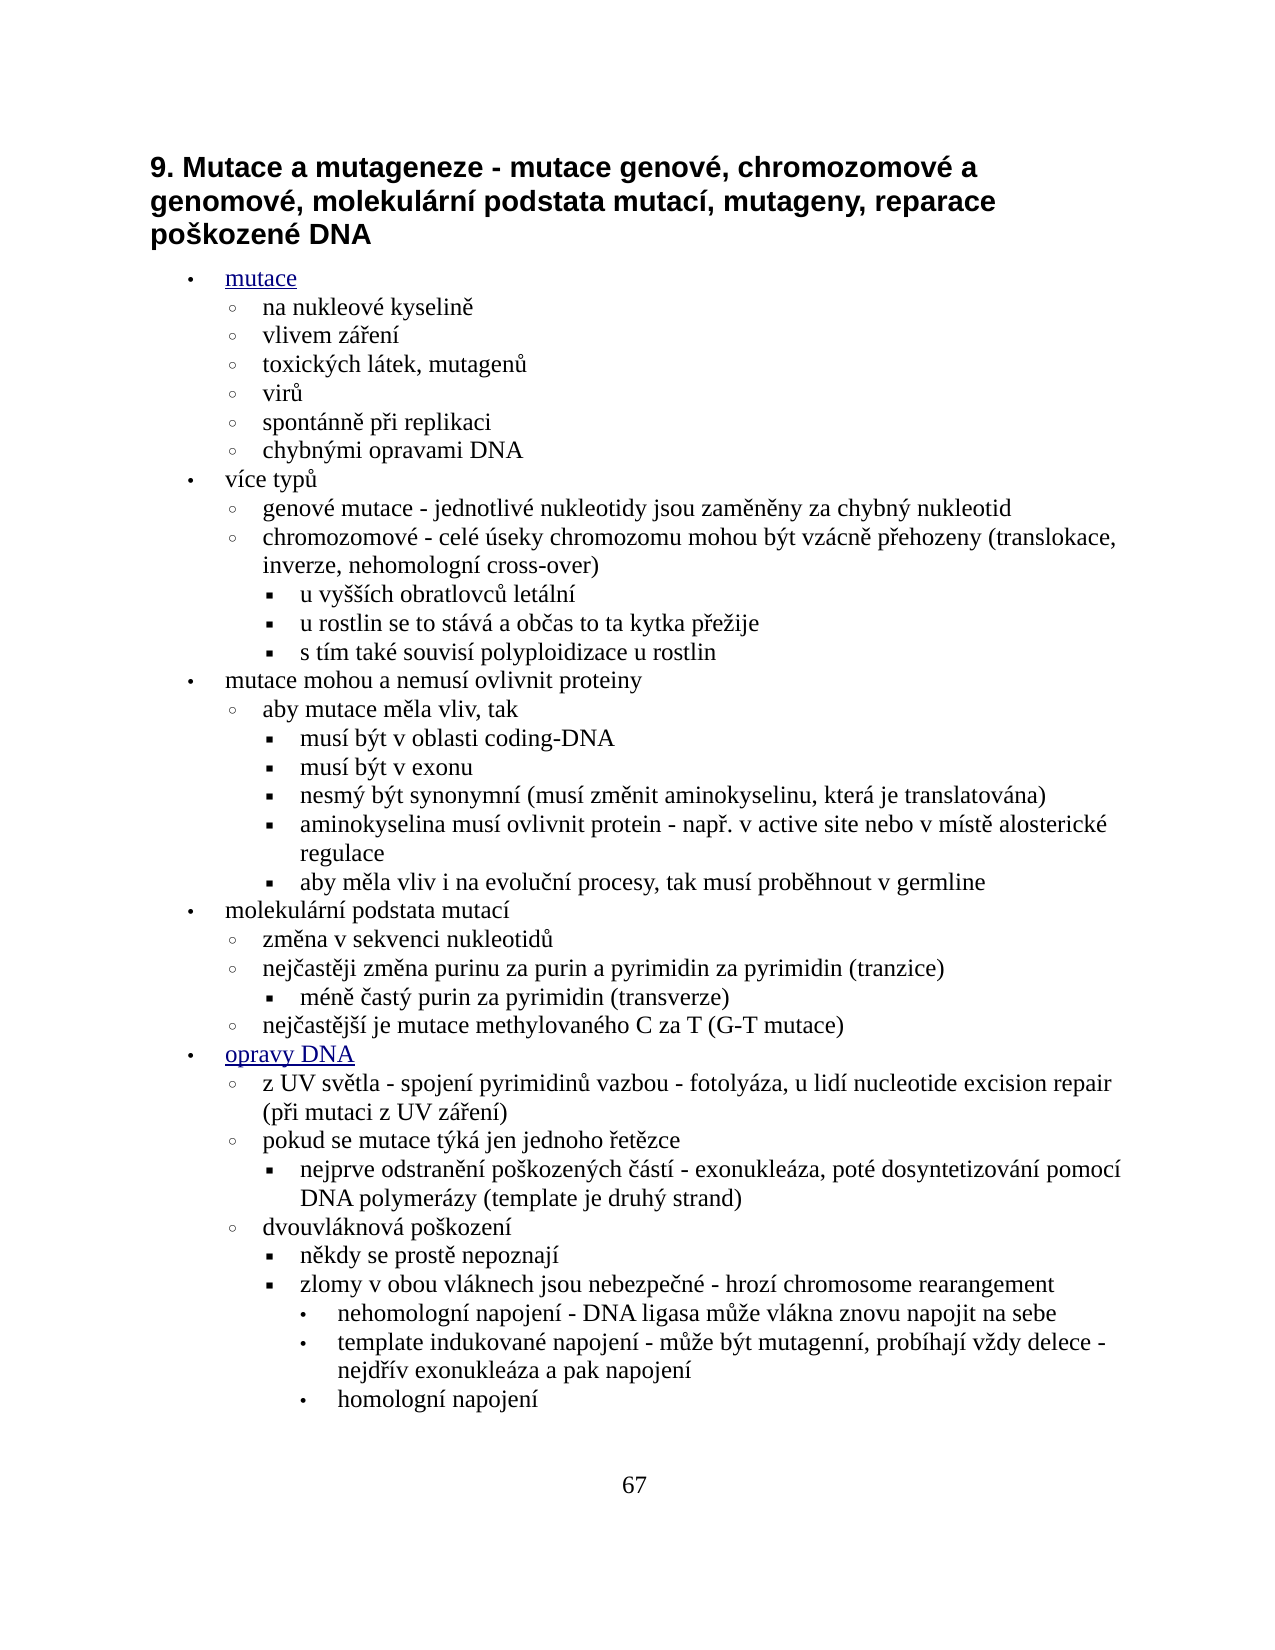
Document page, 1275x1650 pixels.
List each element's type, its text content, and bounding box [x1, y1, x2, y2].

list s tím také souvisí polyploidizace u rostlin [262, 637, 1125, 666]
list někdy se prostě nepoznají [262, 1241, 1125, 1269]
list chybnými opravami DNA [225, 436, 1125, 464]
list mutace mohou a nemusí ovlivnit proteiny [187, 666, 1125, 694]
list chromozomové - celé úseky chromozomu mohou být vzácně přehozeny (translokace, inverze, nehomologní cross-over) [225, 522, 1125, 579]
subtitle 9. Mutace a mutageneze - mutace genové, chromozomové a genomové, molekulární podstata mutací, mutageny, reparace poškozené DNA [150, 150, 1125, 251]
list na nukleové kyselině [225, 292, 1125, 321]
list template indukované napojení - může být mutagenní, probíhají vždy delece - nejdřív exonukleáza a pak napojení [300, 1327, 1125, 1384]
list pokud se mutace týká jen jednoho řetězce [225, 1126, 1125, 1154]
list homologní napojení [300, 1384, 1125, 1413]
list dvouvláknová poškození [225, 1212, 1125, 1241]
list spontánně při replikaci [225, 407, 1125, 436]
list změna v sekvenci nukleotidů [225, 924, 1125, 953]
list nejčastější je mutace methylovaného C za T (G-T mutace) [225, 1011, 1125, 1039]
list molekulární podstata mutací [187, 896, 1125, 924]
list nehomologní napojení - DNA ligasa může vlákna znovu napojit na sebe [300, 1298, 1125, 1327]
list aby měla vliv i na evoluční procesy, tak musí proběhnout v germline [262, 867, 1125, 896]
list musí být v oblasti coding-DNA [262, 723, 1125, 752]
list více typů [187, 464, 1125, 493]
list aby mutace měla vliv, tak [225, 694, 1125, 723]
list zlomy v obou vláknech jsou nebezpečné - hrozí chromosome rearangement [262, 1269, 1125, 1298]
list u vyšších obratlovců letální [262, 579, 1125, 608]
list genové mutace - jednotlivé nukleotidy jsou zaměněny za chybný nukleotid [225, 493, 1125, 522]
list u rostlin se to stává a občas to ta kytka přežije [262, 608, 1125, 637]
list opravy DNA [187, 1039, 1125, 1068]
list musí být v exonu [262, 752, 1125, 781]
list aminokyselina musí ovlivnit protein - např. v active site nebo v místě alosterické regulace [262, 809, 1125, 867]
list nejprve odstranění poškozených částí - exonukleáza, poté dosyntetizování pomocí DNA polymerázy (template je druhý strand) [262, 1154, 1125, 1212]
list virů [225, 378, 1125, 407]
list méně častý purin za pyrimidin (transverze) [262, 982, 1125, 1011]
list vlivem záření [225, 321, 1125, 349]
list z UV světla - spojení pyrimidinů vazbou - fotolyáza, u lidí nucleotide excision repair (při mutaci z UV záření) [225, 1068, 1125, 1126]
list nesmý být synonymní (musí změnit aminokyselinu, která je translatována) [262, 781, 1125, 809]
list toxických látek, mutagenů [225, 349, 1125, 378]
list nejčastěji změna purinu za purin a pyrimidin za pyrimidin (tranzice) [225, 953, 1125, 982]
list mutace [187, 263, 1125, 292]
